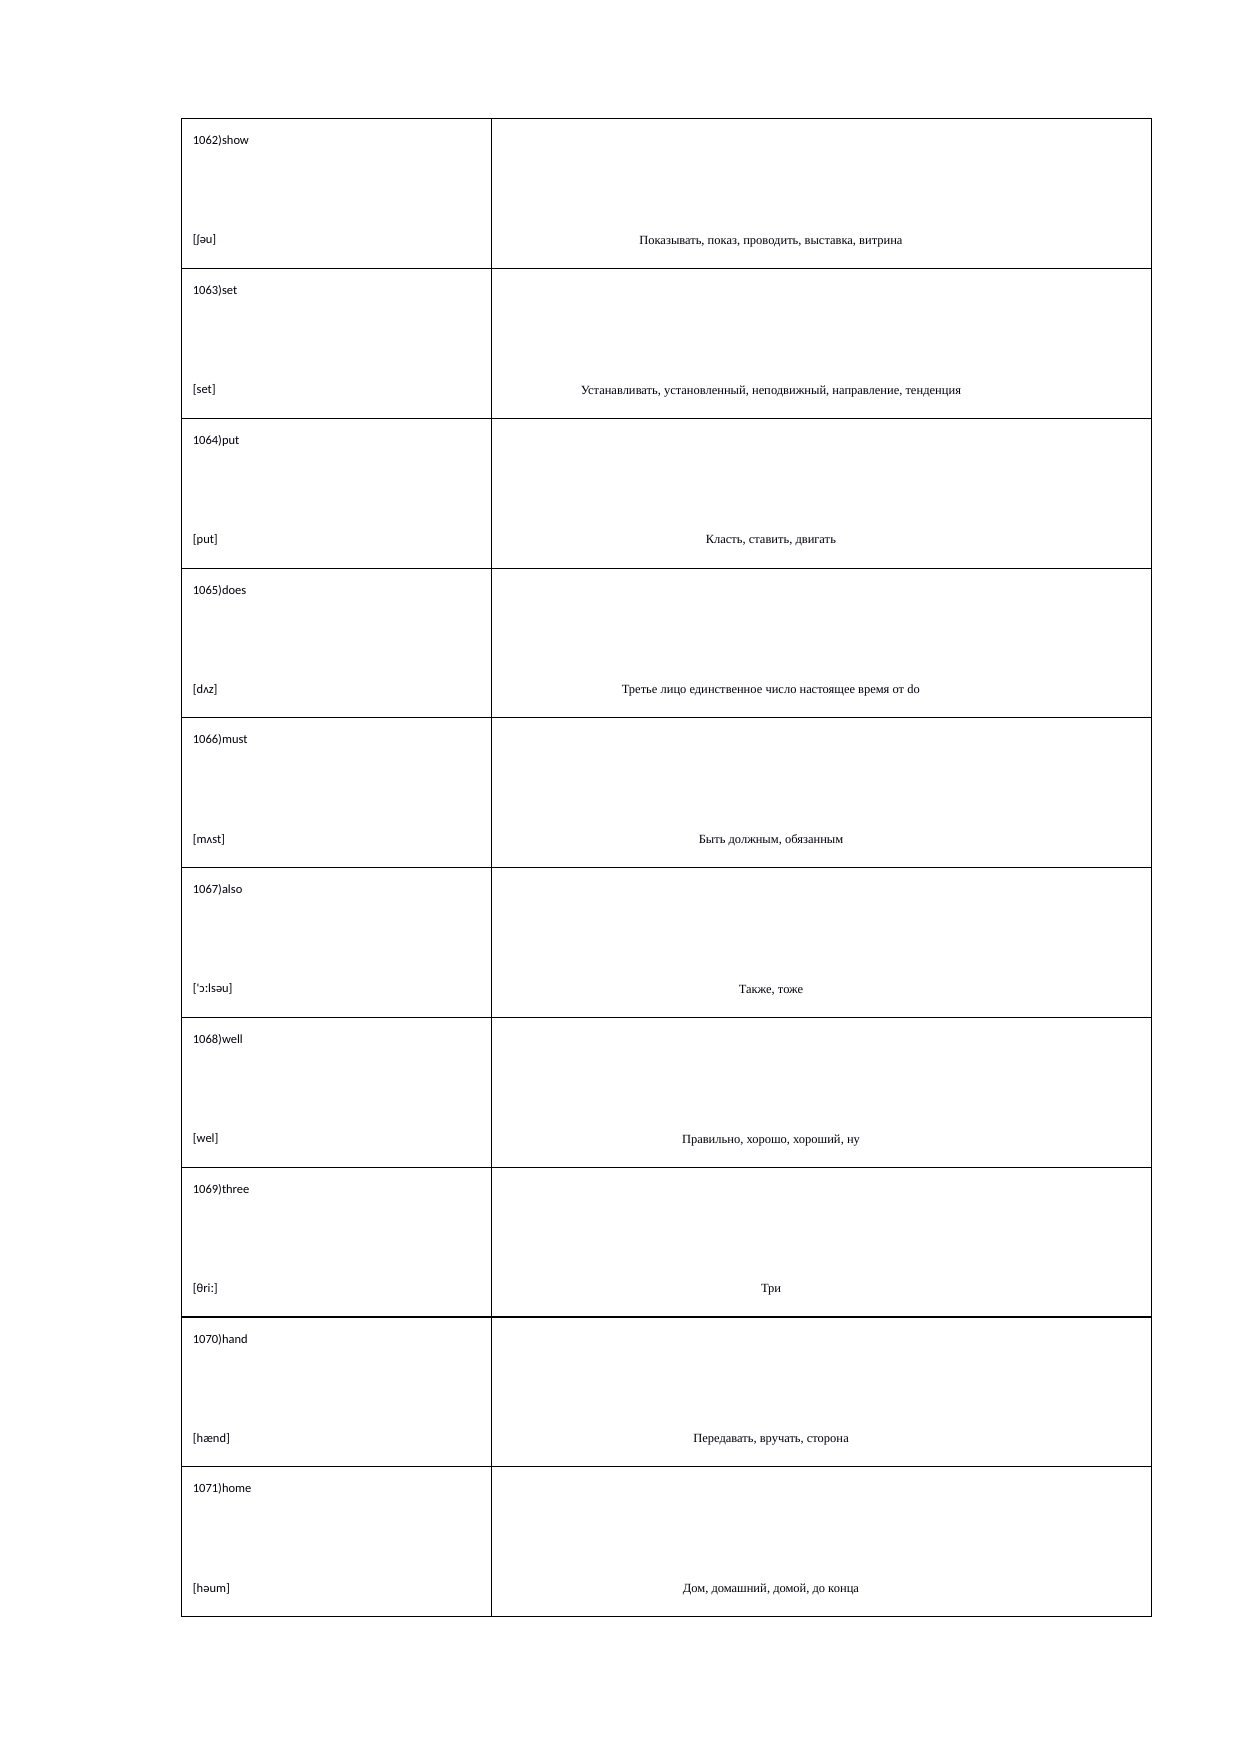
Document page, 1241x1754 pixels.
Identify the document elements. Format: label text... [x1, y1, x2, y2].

table_cell Также, тоже [492, 868, 1151, 1017]
table_cell 1071)home [həum] [182, 1467, 491, 1616]
table_cell 1066)must [mʌst] [182, 718, 491, 867]
table_cell Три [492, 1168, 1151, 1316]
table_cell 1068)well [wel] [182, 1018, 491, 1167]
table_cell Показывать, показ, проводить, выставка, витрина [492, 119, 1151, 268]
table_cell 1069)three [θriː] [182, 1168, 491, 1316]
table_cell Третье лицо единственное число настоящее время от do [492, 569, 1151, 717]
table_cell 1063)set [set] [182, 269, 491, 418]
table_cell Быть должным, обязанным [492, 718, 1151, 867]
table_cell Дом, домашний, домой, до конца [492, 1467, 1151, 1616]
table_cell Устанавливать, установленный, неподвижный, направление, тенденция [492, 269, 1151, 418]
table_cell 1064)put [put] [182, 419, 491, 567]
table_cell Правильно, хорошо, хороший, ну [492, 1018, 1151, 1167]
table_cell Класть, ставить, двигать [492, 419, 1151, 567]
table_cell 1062)show [ʃəu] [182, 119, 491, 268]
table_cell 1070)hand [hænd] [182, 1318, 491, 1466]
table_cell Передавать, вручать, сторона [492, 1318, 1151, 1466]
table_cell 1065)does [dʌz] [182, 569, 491, 717]
table_cell 1067)also ['ɔːlsəu] [182, 868, 491, 1017]
